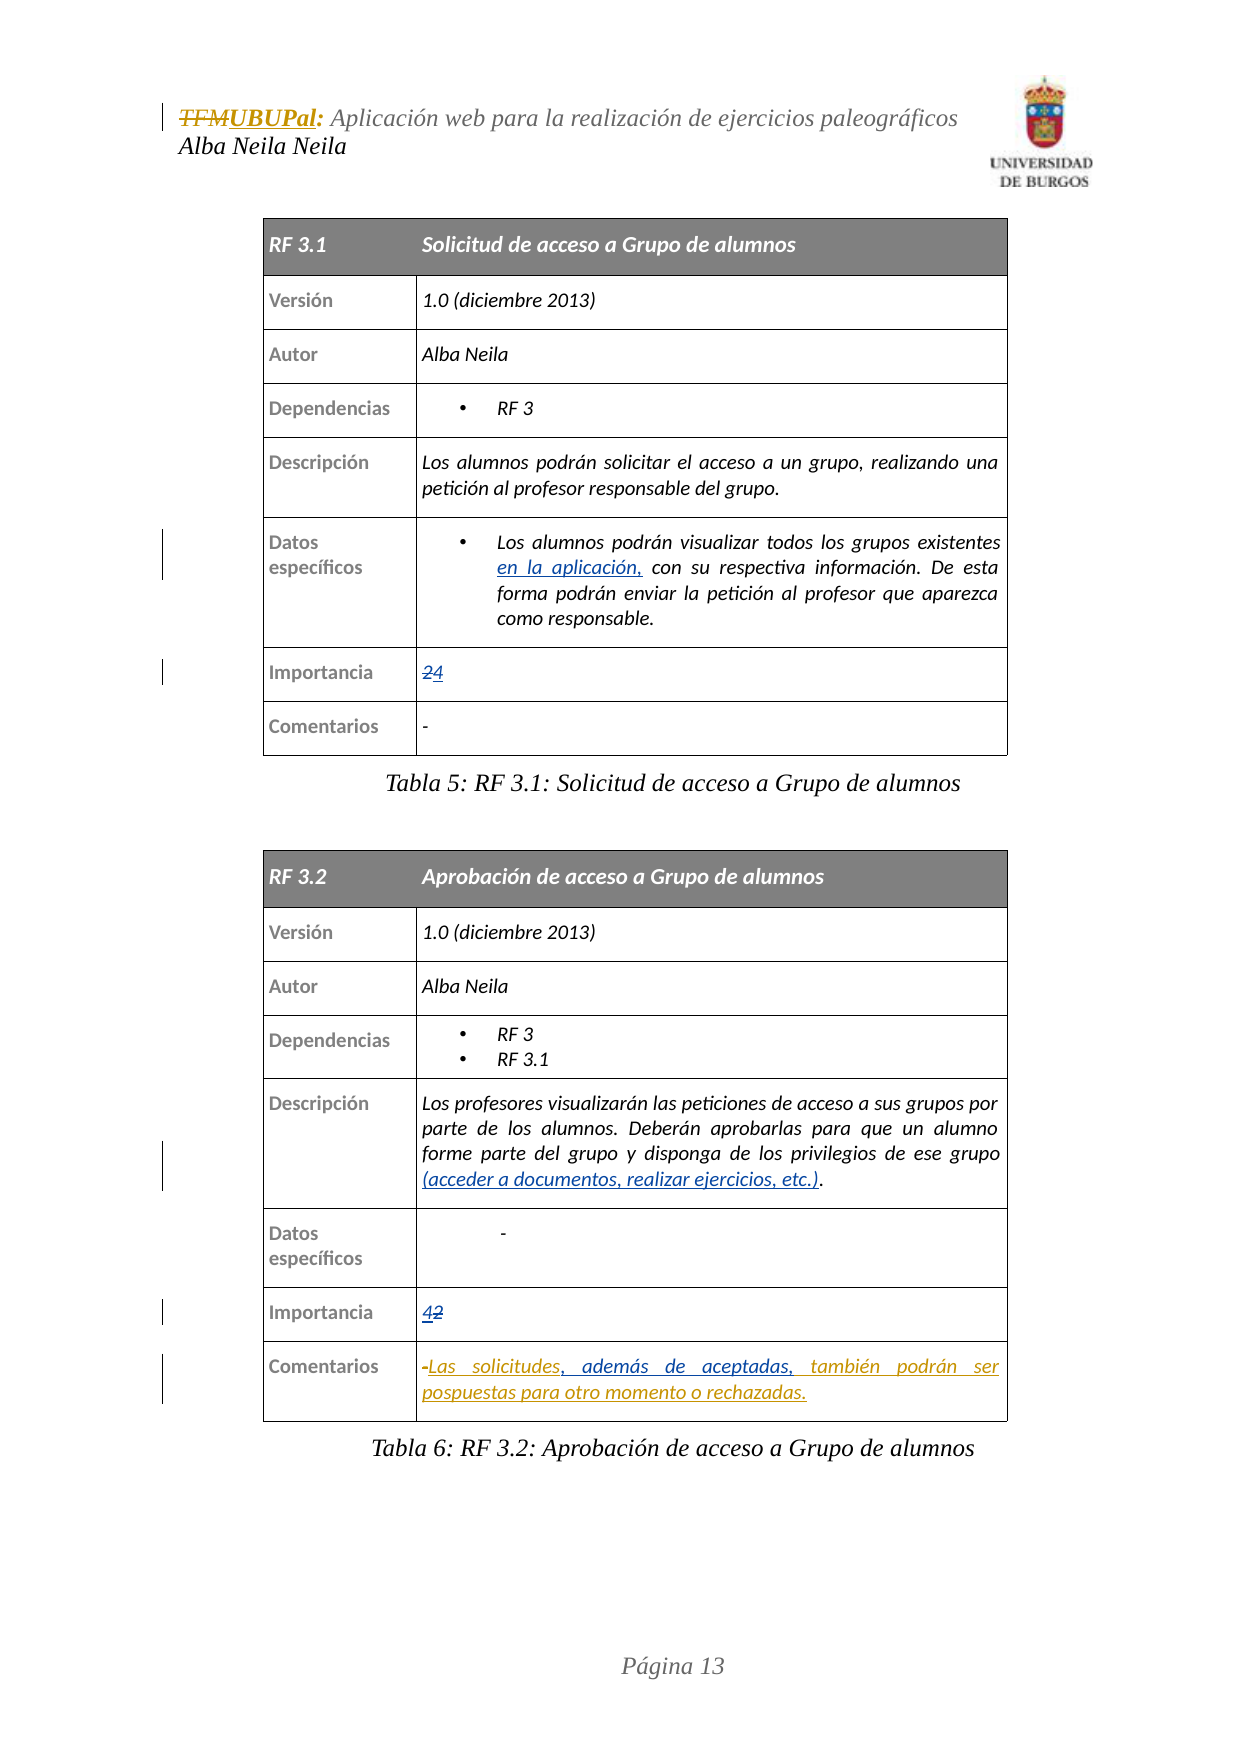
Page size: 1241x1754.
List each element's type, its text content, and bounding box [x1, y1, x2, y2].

table_cell Comentarios [264, 702, 416, 755]
table_cell Descripción [264, 438, 416, 517]
table_cell Las solicitudes, además de aceptadas, también podrán ser pospuestas para otro momento o rechazadas. [417, 1342, 1007, 1421]
table_cell 4 [417, 648, 1007, 701]
table_cell 4 [417, 1288, 1007, 1341]
text Tabla 6: RF 3.2: Aprobación de acceso a Grupo de alumnos [255, 1433, 1092, 1462]
table_cell Comentarios [264, 1342, 416, 1421]
table_header Solicitud de acceso a Grupo de alumnos [416, 219, 1007, 275]
picture [990, 75, 1093, 187]
table_cell Versión [264, 276, 416, 329]
table_cell RF 3 RF 3.1 [417, 1016, 1007, 1077]
table_cell Alba Neila [417, 962, 1007, 1015]
table_cell Datos específicos [264, 1209, 416, 1287]
table_header RF 3.1 [264, 219, 416, 275]
table_header RF 3.2 [264, 851, 416, 907]
table_cell Autor [264, 330, 416, 383]
table_cell Autor [264, 962, 416, 1015]
table_cell Datos específicos [264, 518, 416, 647]
table_cell 1.0 (diciembre 2013) [417, 908, 1007, 961]
table_cell 1.0 (diciembre 2013) [417, 276, 1007, 329]
table_cell RF 3 [417, 384, 1007, 437]
table_cell Versión [264, 908, 416, 961]
table_cell Dependencias [264, 1016, 416, 1077]
table_cell - [417, 702, 1007, 755]
table_cell - [417, 1209, 1007, 1287]
table_header Aprobación de acceso a Grupo de alumnos [416, 851, 1007, 907]
table_cell Los alumnos podrán visualizar todos los grupos existentes en la aplicación, con su respectiva información. De esta forma podrán enviar la petición al profesor que aparezca como responsable. [417, 518, 1007, 647]
text Tabla 5: RF 3.1: Solicitud de acceso a Grupo de alumnos [255, 768, 1092, 796]
table_cell Alba Neila [417, 330, 1007, 383]
table_cell Los alumnos podrán solicitar el acceso a un grupo, realizando una petición al profesor responsable del grupo. [417, 438, 1007, 517]
table_cell Los profesores visualizarán las peticiones de acceso a sus grupos por parte de los alumnos. Deberán aprobarlas para que un alumno forme parte del grupo y disponga de los privilegios de ese grupo (acceder a documentos, realizar ejercicios, etc.). [417, 1079, 1007, 1208]
table_cell Importancia [264, 648, 416, 701]
table_cell Dependencias [264, 384, 416, 437]
table_cell Descripción [264, 1079, 416, 1208]
table_cell Importancia [264, 1288, 416, 1341]
